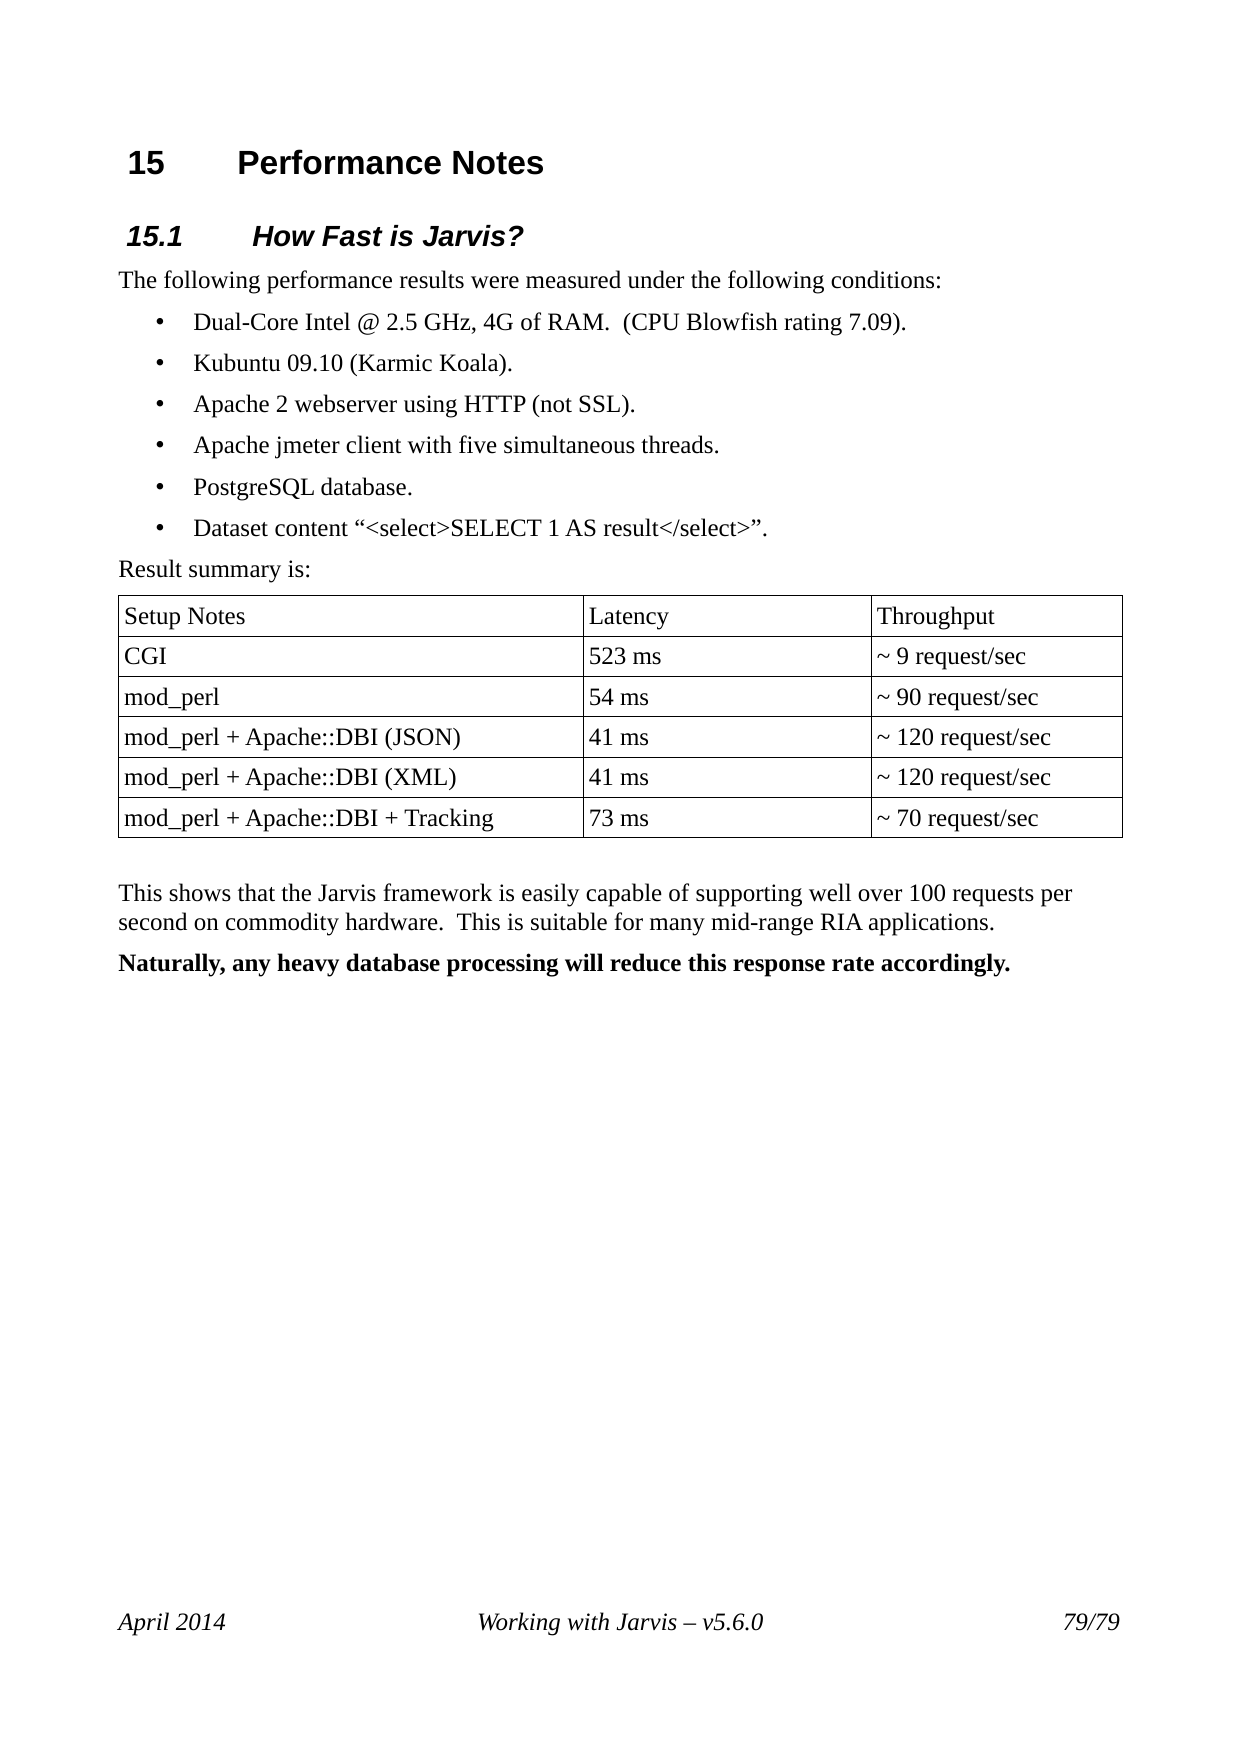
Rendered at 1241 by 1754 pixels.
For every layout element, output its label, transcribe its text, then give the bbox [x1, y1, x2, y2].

table_cell 41 ms [584, 717, 871, 757]
text This shows that the Jarvis framework is easily capable of supporting well over 100 requests per second on commodity hardware. This is suitable for many mid-range RIA applications. [118, 878, 1122, 936]
table_cell mod_perl [119, 677, 583, 716]
table_header Setup Notes [119, 596, 583, 636]
table_header Throughput [872, 596, 1122, 636]
table_cell ~ 120 request/sec [872, 758, 1122, 797]
table_cell ~ 120 request/sec [872, 717, 1122, 757]
table_cell 54 ms [584, 677, 871, 716]
subtitle How Fast is Jarvis? [118, 219, 1122, 253]
list Apache 2 webserver using HTTP (not SSL). [156, 389, 1122, 418]
table_cell ~ 90 request/sec [872, 677, 1122, 716]
text Naturally, any heavy database processing will reduce this response rate accordingly. [118, 948, 1122, 977]
table_cell 73 ms [584, 798, 871, 837]
text Result summary is: [118, 554, 1122, 583]
list Dual-Core Intel @ 2.5 GHz, 4G of RAM. (CPU Blowfish rating 7.09). [156, 307, 1122, 335]
table_cell ~ 70 request/sec [872, 798, 1122, 837]
table_cell mod_perl + Apache::DBI (XML) [119, 758, 583, 797]
subtitle Performance Notes [118, 143, 1122, 182]
list PostgreSQL database. [156, 472, 1122, 500]
list Kubuntu 09.10 (Karmic Koala). [156, 348, 1122, 377]
text The following performance results were measured under the following conditions: [118, 265, 1122, 294]
table_cell ~ 9 request/sec [872, 637, 1122, 676]
table_cell mod_perl + Apache::DBI + Tracking [119, 798, 583, 837]
table_header Latency [584, 596, 871, 636]
table_cell CGI [119, 637, 583, 676]
table_cell 523 ms [584, 637, 871, 676]
list Apache jmeter client with five simultaneous threads. [156, 430, 1122, 459]
list Dataset content “<select>SELECT 1 AS result</select>”. [156, 513, 1122, 542]
table_cell 41 ms [584, 758, 871, 797]
table_cell mod_perl + Apache::DBI (JSON) [119, 717, 583, 757]
